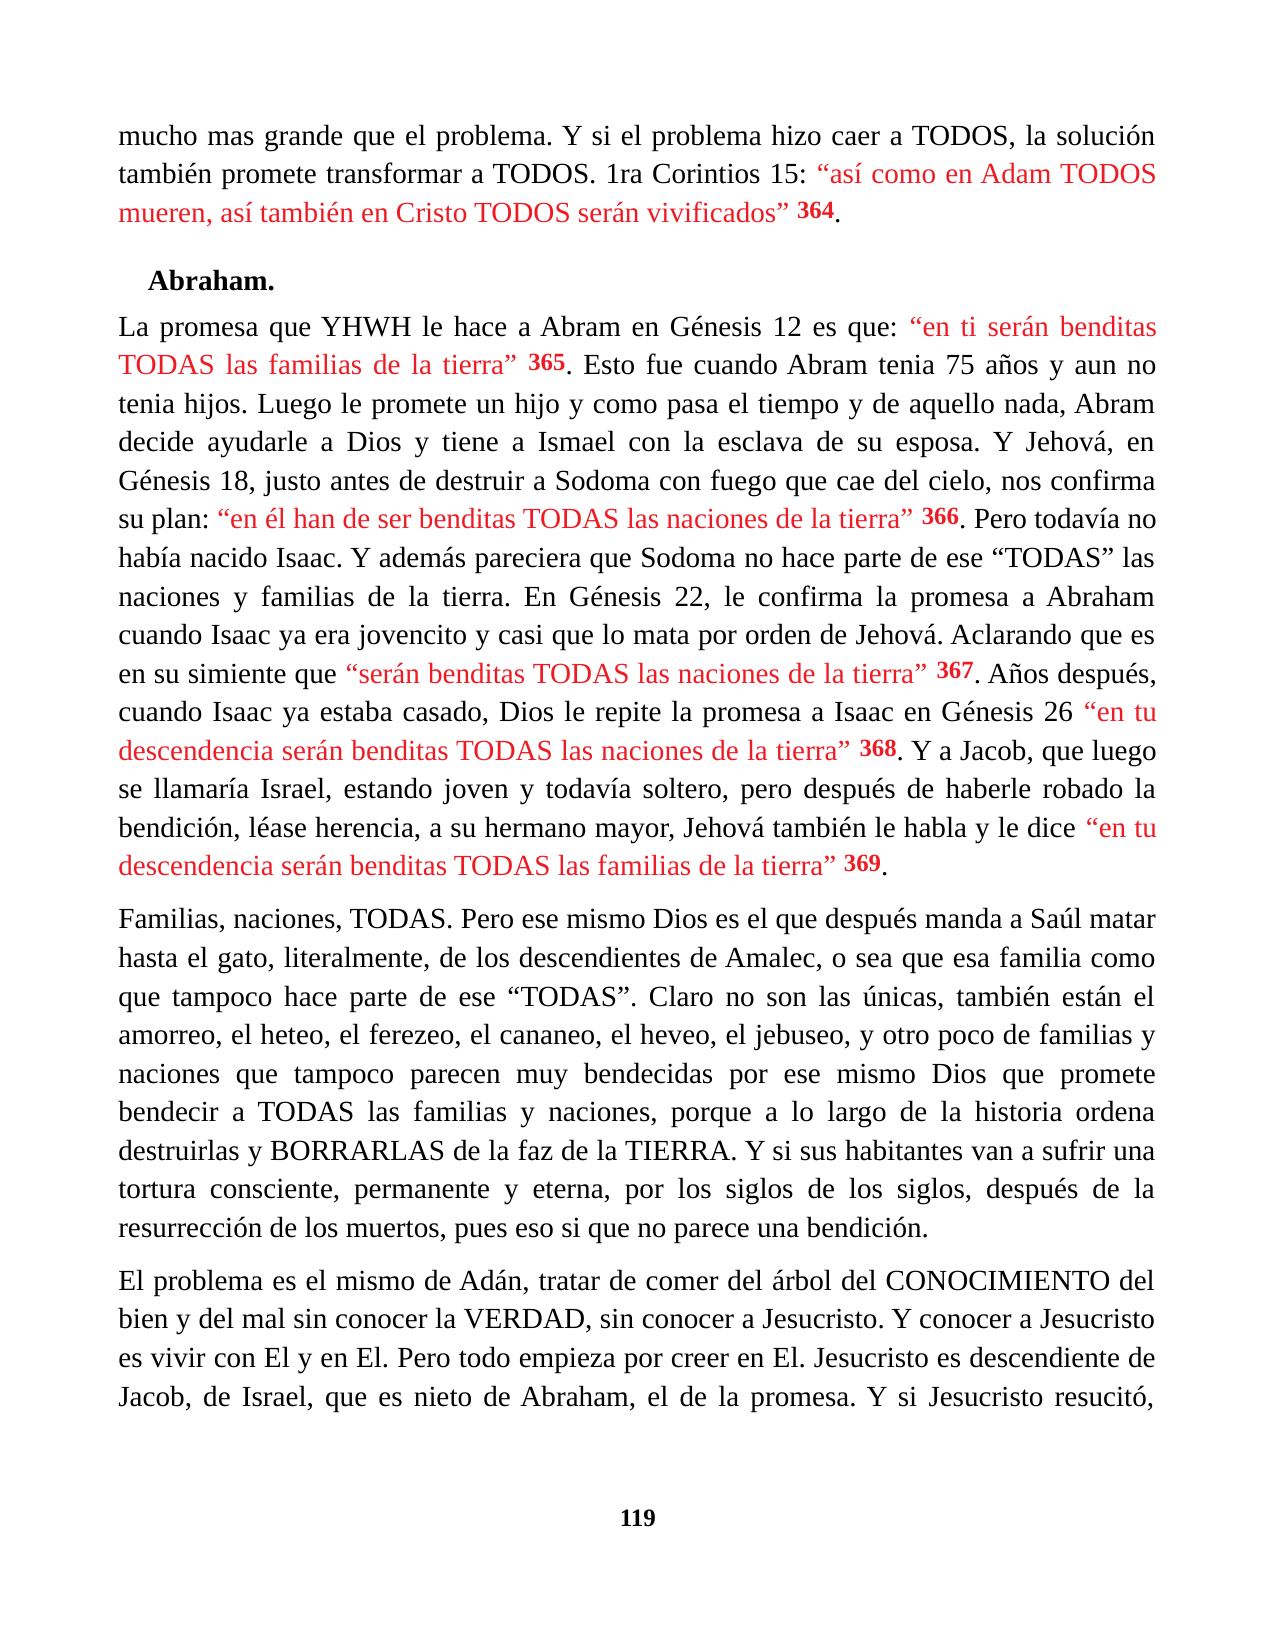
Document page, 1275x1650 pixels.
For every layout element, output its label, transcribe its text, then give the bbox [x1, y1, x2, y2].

text Familias, naciones, TODAS. Pero ese mismo Dios es el que después manda a Saúl matar hasta el gato, literalmente, de los descendientes de Amalec, o sea que esa familia como que tampoco hace parte de ese “TODAS”. Claro no son las únicas, también están el amorreo, el heteo, el ferezeo, el cananeo, el heveo, el jebuseo, y otro poco de familias y naciones que tampoco parecen muy bendecidas por ese mismo Dios que promete bendecir a TODAS las familias y naciones, porque a lo largo de la historia ordena destruirlas y BORRARLAS de la faz de la TIERRA. Y si sus habitantes van a sufrir una tortura consciente, permanente y eterna, por los siglos de los siglos, después de la resurrección de los muertos, pues eso si que no parece una bendición. [118, 902, 1157, 1243]
text mucho mas grande que el problema. Y si el problema hizo caer a TODOS, la solución también promete transformar a TODOS. 1ra Corintios 15: “así como en Adam TODOS mueren, así también en Cristo TODOS serán vivificados” . [118, 118, 1157, 229]
text La promesa que YHWH le hace a Abram en Génesis 12 es que: “en ti serán benditas TODAS las familias de la tierra” . Esto fue cuando Abram tenia 75 años y aun no tenia hijos. Luego le promete un hijo y como pasa el tiempo y de aquello nada, Abram decide ayudarle a Dios y tiene a Ismael con la esclava de su esposa. Y Jehová, en Génesis 18, justo antes de destruir a Sodoma con fuego que cae del cielo, nos confirma su plan: “en él han de ser benditas TODAS las naciones de la tierra” . Pero todavía no había nacido Isaac. Y además pareciera que Sodoma no hace parte de ese “TODAS” las naciones y familias de la tierra. En Génesis 22, le confirma la promesa a Abraham cuando Isaac ya era jovencito y casi que lo mata por orden de Jehová. Aclarando que es en su simiente que “serán benditas TODAS las naciones de la tierra” . Años después, cuando Isaac ya estaba casado, Dios le repite la promesa a Isaac en Génesis 26 “en tu descendencia serán benditas TODAS las naciones de la tierra” . Y a Jacob, que luego se llamaría Israel, estando joven y todavía soltero, pero después de haberle robado la bendición, léase herencia, a su hermano mayor, Jehová también le habla y le dice “en tu descendencia serán benditas TODAS las familias de la tierra” . [118, 309, 1157, 882]
text El problema es el mismo de Adán, tratar de comer del árbol del CONOCIMIENTO del bien y del mal sin conocer la VERDAD, sin conocer a Jesucristo. Y conocer a Jesucristo es vivir con El y en El. Pero todo empieza por creer en El. Jesucristo es descendiente de Jacob, de Israel, que es nieto de Abraham, el de la promesa. Y si Jesucristo resucitó, [118, 1263, 1157, 1412]
subtitle Abraham. [148, 263, 1157, 296]
